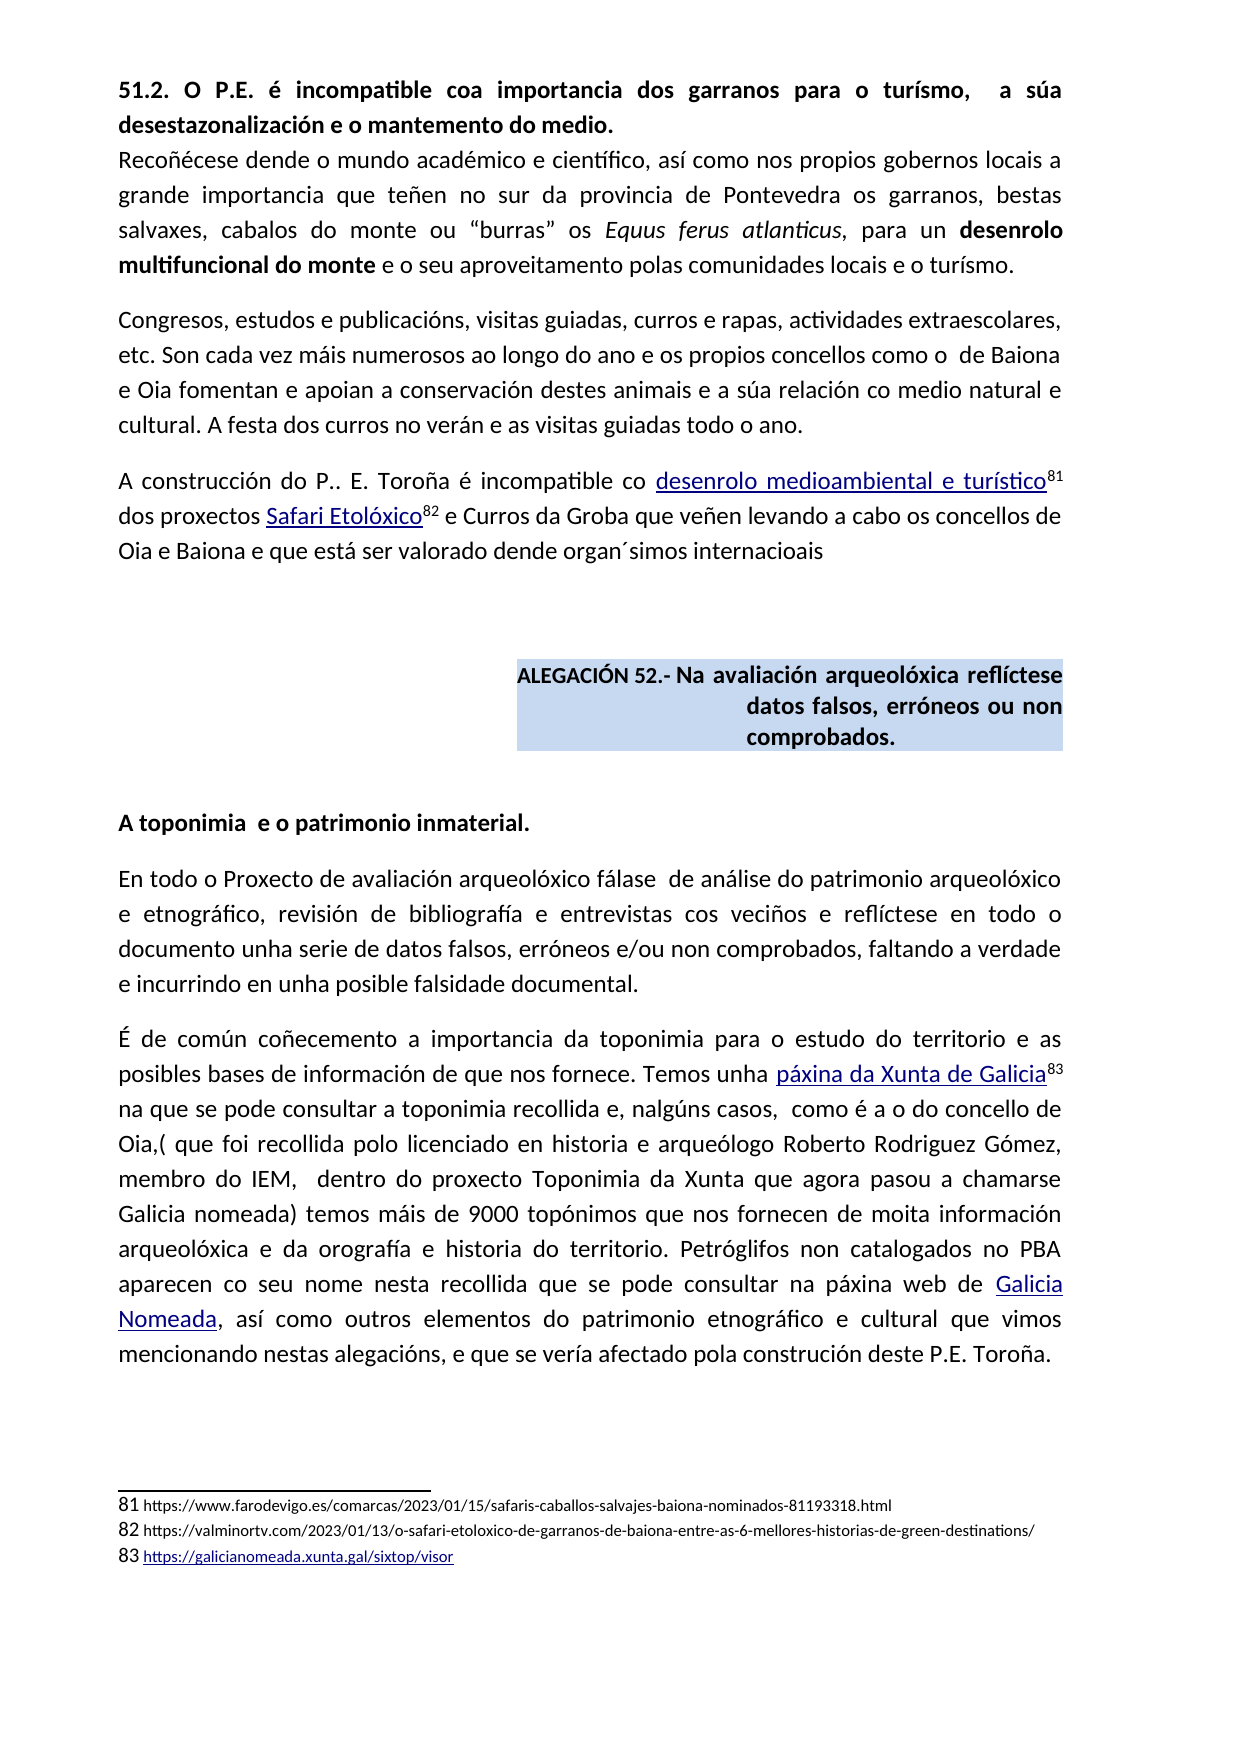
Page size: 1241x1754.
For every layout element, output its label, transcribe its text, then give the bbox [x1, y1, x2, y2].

text https://www.farodevigo.es/comarcas/2023/01/15/safaris-caballos-salvajes-baiona-nominados-81193318.html [118, 1491, 1063, 1517]
text Congresos, estudos e publicacións, visitas guiadas, curros e rapas, actividades extraescolares, etc. Son cada vez máis numerosos ao longo do ano e os propios concellos como o de Baiona e Oia fomentan e apoian a conservación destes animais e a súa relación co medio natural e cultural. A festa dos curros no verán e as visitas guiadas todo o ano. [118, 304, 1063, 440]
text https://galicianomeada.xunta.gal/sixtop/visor [118, 1542, 1063, 1567]
text A construcción do P.. E. Toroña é incompatible co desenrolo medioambiental e turístico dos proxectos Safari Etolóxico e Curros da Groba que veñen levando a cabo os concellos de Oia e Baiona e que está ser valorado dende organ´simos internacioais [118, 465, 1063, 566]
text Recoñécese dende o mundo académico e científico, así como nos propios gobernos locais a grande importancia que teñen no sur da provincia de Pontevedra os garranos, bestas salvaxes, cabalos do monte ou “burras” os Equus ferus atlanticus, para un desenrolo multifuncional do monte e o seu aproveitamento polas comunidades locais e o turísmo. [118, 144, 1063, 279]
text A toponimia e o patrimonio inmaterial. [118, 807, 1063, 837]
list Na avaliación arqueolóxica reflíctese datos falsos, erróneos ou non comprobados. [517, 659, 1063, 751]
text https://valminortv.com/2023/01/13/o-safari-etoloxico-de-garranos-de-baiona-entre-as-6-mellores-historias-de-green-destinations/ [118, 1517, 1063, 1542]
text É de común coñecemento a importancia da toponimia para o estudo do territorio e as posibles bases de información de que nos fornece. Temos unha páxina da Xunta de Galicia na que se pode consultar a toponimia recollida e, nalgúns casos, como é a o do concello de Oia,( que foi recollida polo licenciado en historia e arqueólogo Roberto Rodriguez Gómez, membro do IEM, dentro do proxecto Toponimia da Xunta que agora pasou a chamarse Galicia nomeada) temos máis de 9000 topónimos que nos fornecen de moita información arqueolóxica e da orografía e historia do territorio. Petróglifos non catalogados no PBA aparecen co seu nome nesta recollida que se pode consultar na páxina web de Galicia Nomeada, así como outros elementos do patrimonio etnográfico e cultural que vimos mencionando nestas alegacións, e que se vería afectado pola construción deste P.E. Toroña. [118, 1024, 1063, 1369]
text En todo o Proxecto de avaliación arqueolóxico fálase de análise do patrimonio arqueolóxico e etnográfico, revisión de bibliografía e entrevistas cos veciños e reflíctese en todo o documento unha serie de datos falsos, erróneos e/ou non comprobados, faltando a verdade e incurrindo en unha posible falsidade documental. [118, 863, 1063, 998]
subtitle 51.2. O P.E. é incompatible coa importancia dos garranos para o turísmo, a súa desestazonalización e o mantemento do medio. [118, 74, 1063, 139]
